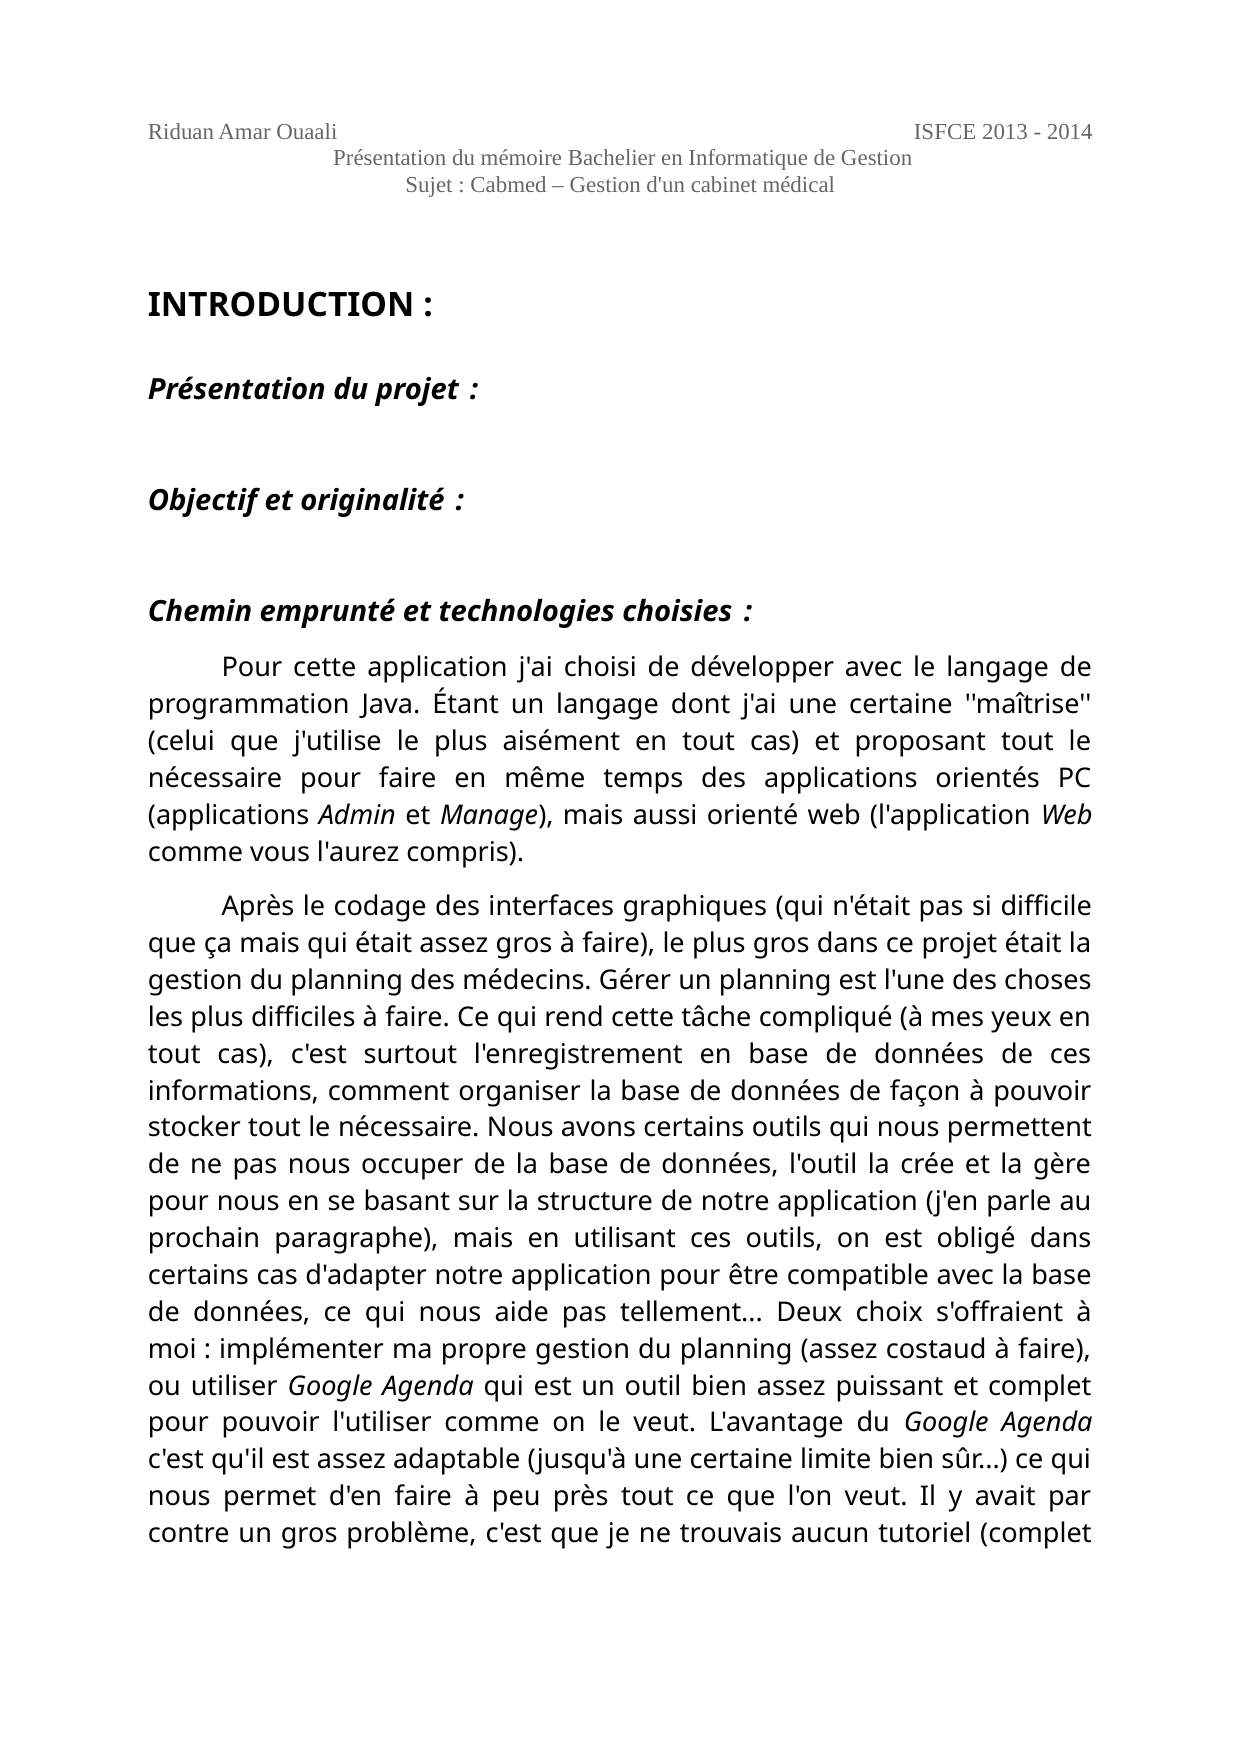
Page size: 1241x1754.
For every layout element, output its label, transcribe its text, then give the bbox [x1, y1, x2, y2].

text Après le codage des interfaces graphiques (qui n'était pas si difficile que ça mais qui était assez gros à faire), le plus gros dans ce projet était la gestion du planning des médecins. Gérer un planning est l'une des choses les plus difficiles à faire. Ce qui rend cette tâche compliqué (à mes yeux en tout cas), c'est surtout l'enregistrement en base de données de ces informations, comment organiser la base de données de façon à pouvoir stocker tout le nécessaire. Nous avons certains outils qui nous permettent de ne pas nous occuper de la base de données, l'outil la crée et la gère pour nous en se basant sur la structure de notre application (j'en parle au prochain paragraphe), mais en utilisant ces outils, on est obligé dans certains cas d'adapter notre application pour être compatible avec la base de données, ce qui nous aide pas tellement... Deux choix s'offraient à moi : implémenter ma propre gestion du planning (assez costaud à faire), ou utiliser Google Agenda qui est un outil bien assez puissant et complet pour pouvoir l'utiliser comme on le veut. L'avantage du Google Agenda c'est qu'il est assez adaptable (jusqu'à une certaine limite bien sûr...) ce qui nous permet d'en faire à peu près tout ce que l'on veut. Il y avait par contre un gros problème, c'est que je ne trouvais aucun tutoriel (complet [148, 887, 1093, 1550]
subtitle Objectif et originalité : [148, 479, 1093, 519]
subtitle Présentation du projet : [148, 368, 1093, 408]
subtitle Chemin emprunté et technologies choisies : [148, 590, 1093, 630]
text Pour cette application j'ai choisi de développer avec le langage de programmation Java. Étant un langage dont j'ai une certaine ''maîtrise'' (celui que j'utilise le plus aisément en tout cas) et proposant tout le nécessaire pour faire en même temps des applications orientés PC (applications Admin et Manage), mais aussi orienté web (l'application Web comme vous l'aurez compris). [148, 648, 1093, 869]
subtitle INTRODUCTION : [148, 280, 1093, 326]
